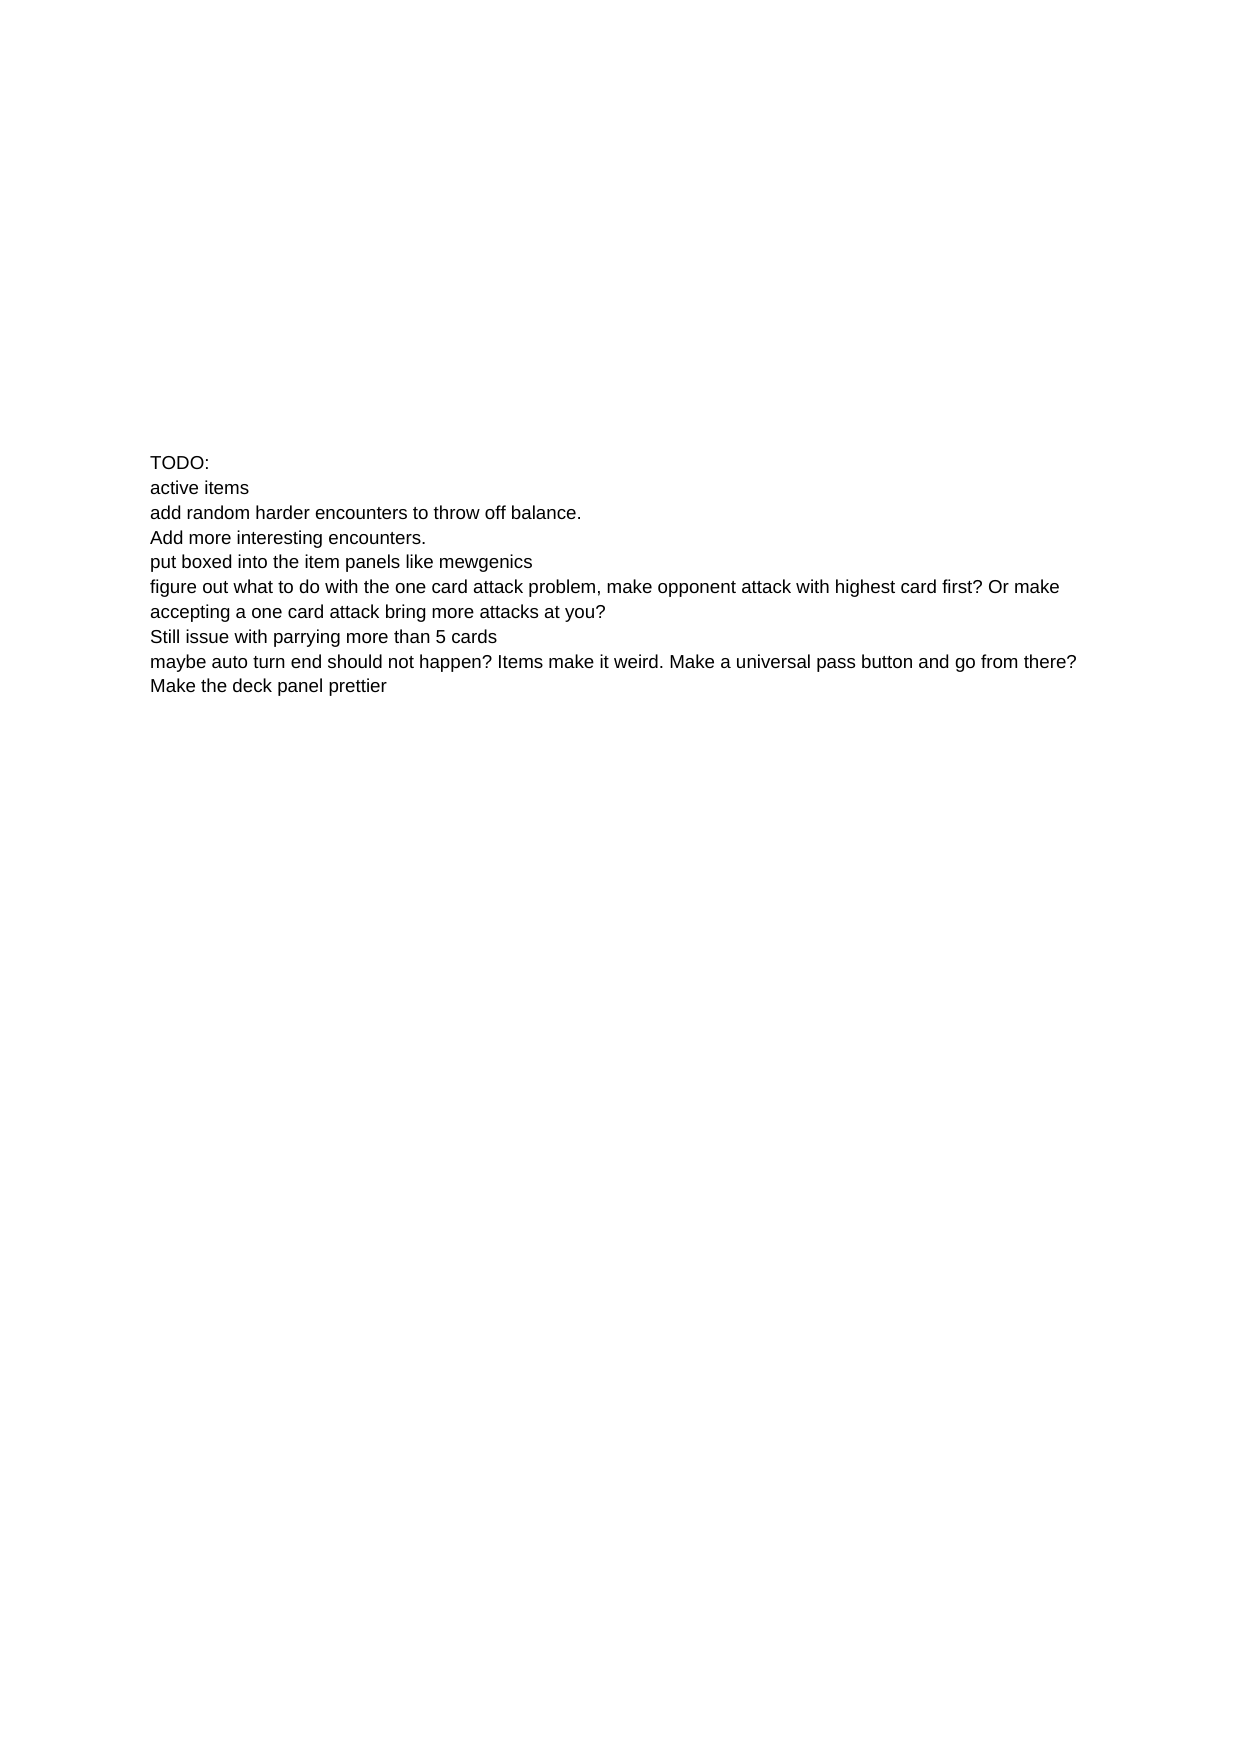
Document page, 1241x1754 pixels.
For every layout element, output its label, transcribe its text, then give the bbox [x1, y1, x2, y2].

text put boxed into the item panels like mewgenics [150, 551, 1090, 573]
text figure out what to do with the one card attack problem, make opponent attack with highest card first? Or make accepting a one card attack bring more attacks at you? [150, 576, 1090, 622]
text Make the deck panel prettier [150, 675, 1090, 697]
text TODO: [150, 452, 1090, 474]
text maybe auto turn end should not happen? Items make it weird. Make a universal pass button and go from there? [150, 650, 1090, 672]
text add random harder encounters to throw off balance. [150, 502, 1090, 523]
text Add more interesting encounters. [150, 526, 1090, 548]
text Still issue with parrying more than 5 cards [150, 626, 1090, 647]
text active items [150, 477, 1090, 498]
